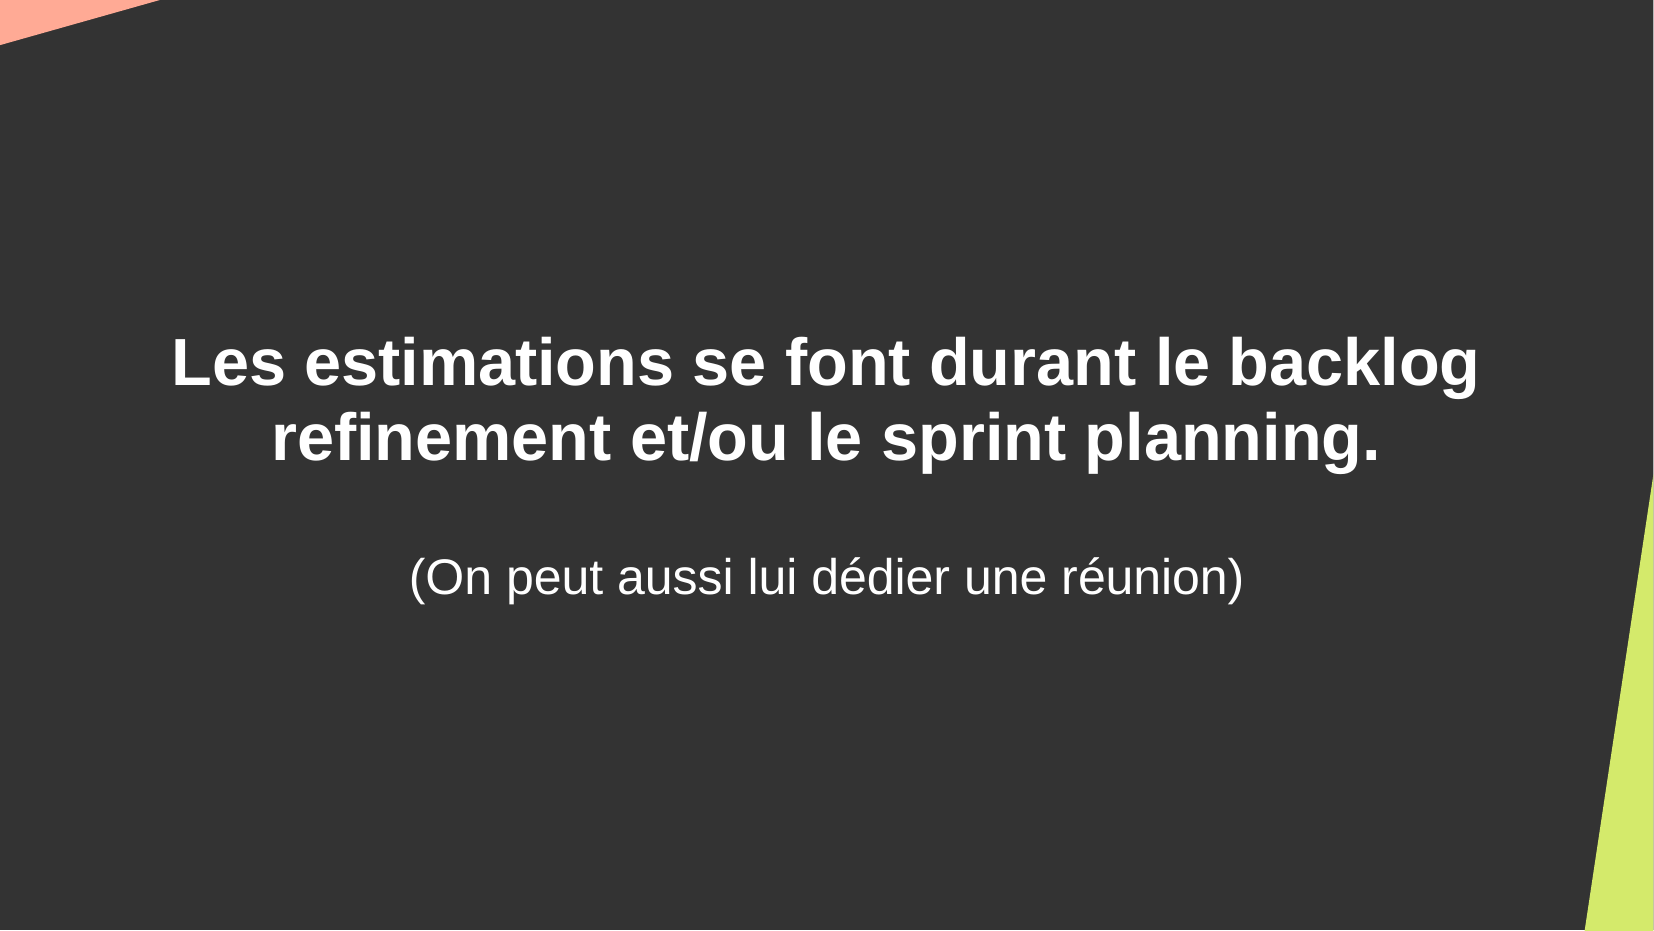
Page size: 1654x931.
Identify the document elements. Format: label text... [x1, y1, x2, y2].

title Les estimations se font durant le backlog refinement et/ou le sprint planning. (On peut aussi lui dédier une réunion) [31, 325, 1622, 606]
text_box [1584, 470, 1654, 931]
text_box [0, 0, 160, 46]
